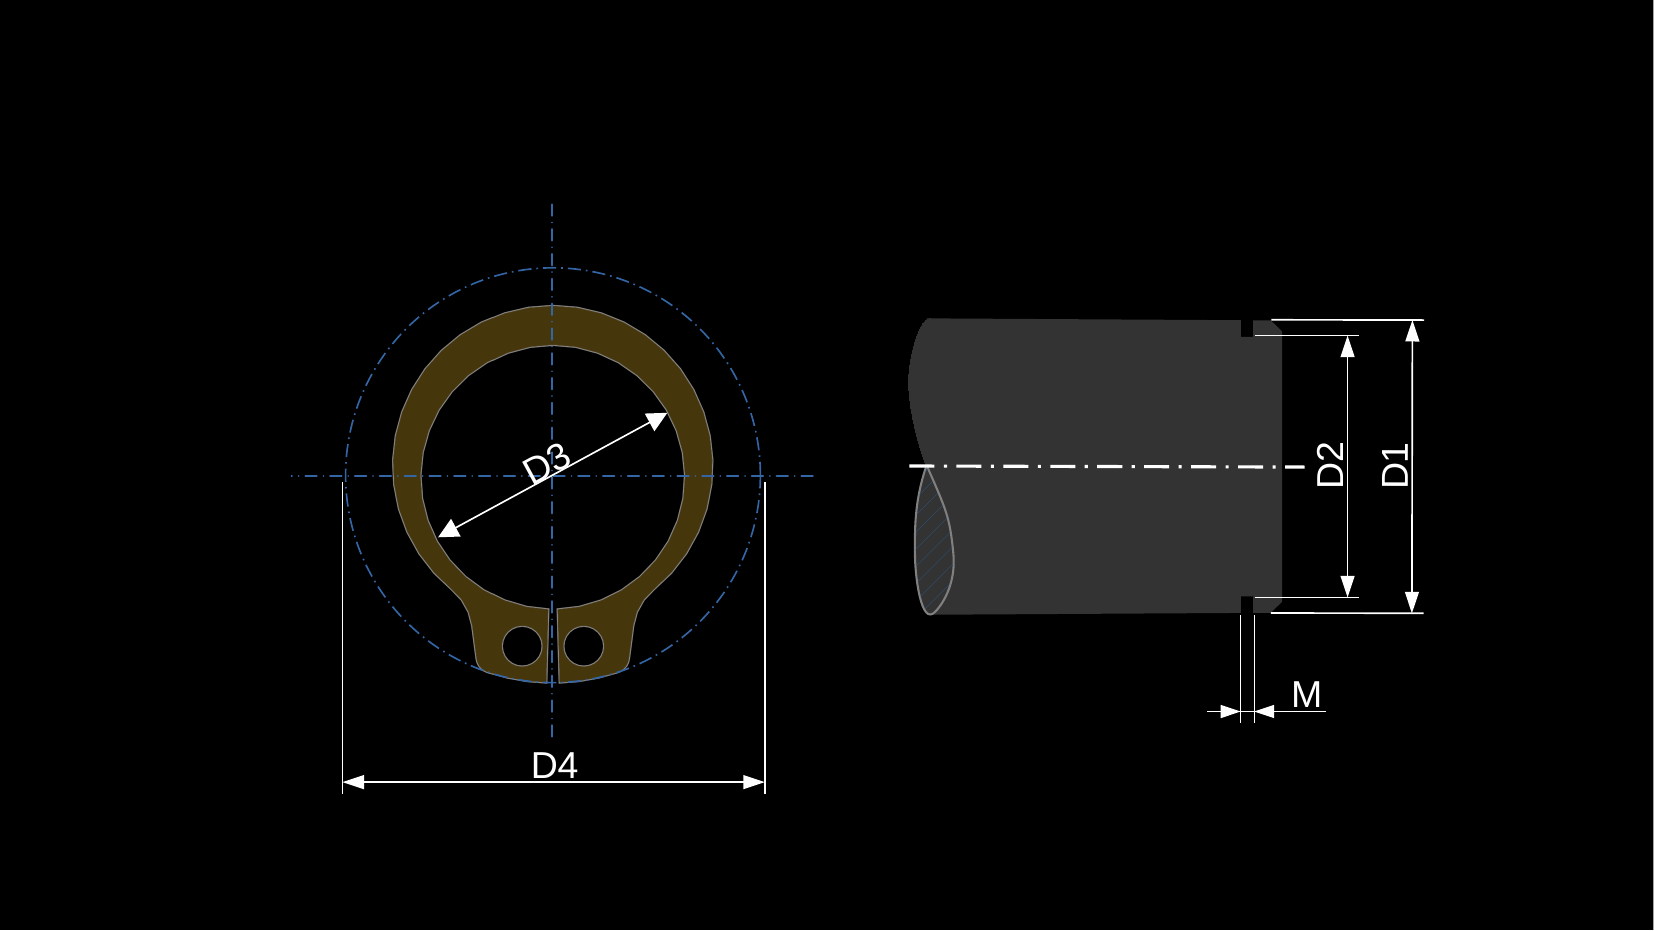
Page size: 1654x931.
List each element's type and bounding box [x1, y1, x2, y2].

picture [360, 273, 745, 715]
text_box [908, 318, 1283, 615]
